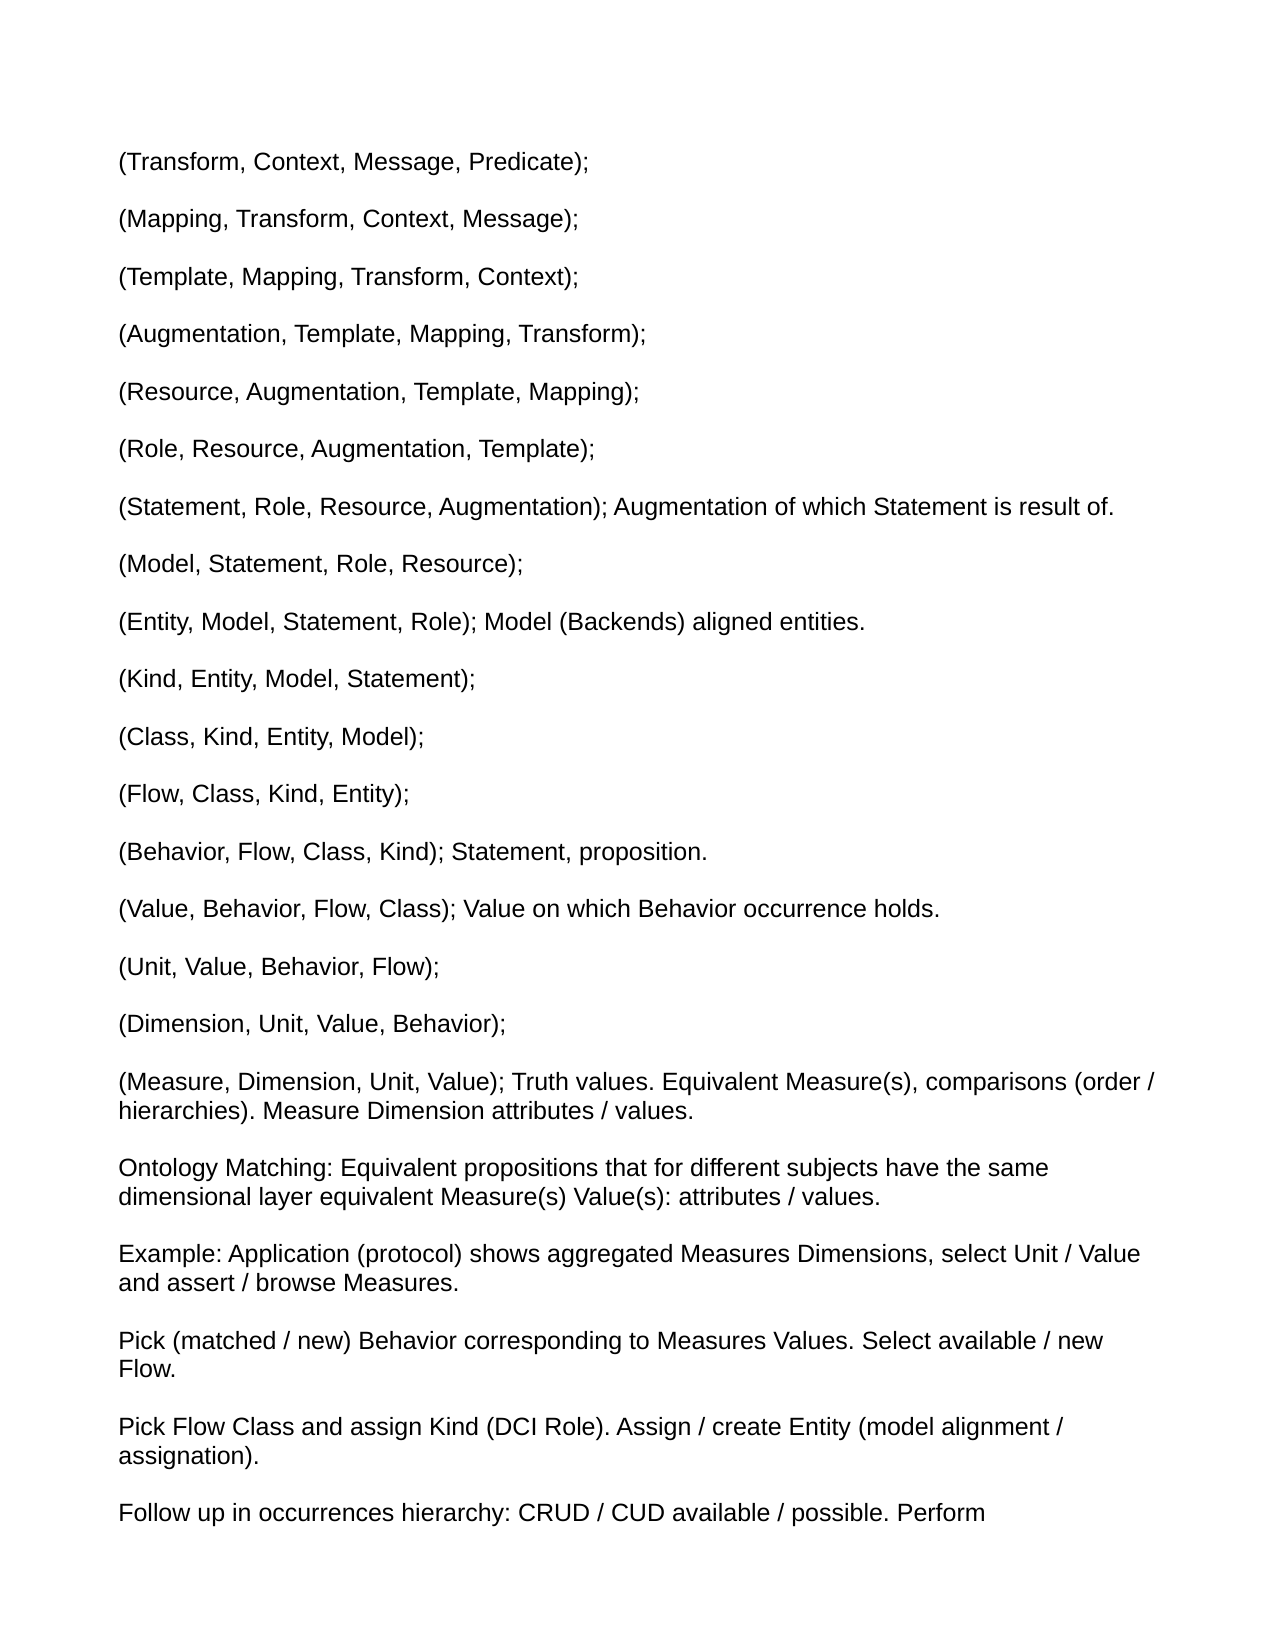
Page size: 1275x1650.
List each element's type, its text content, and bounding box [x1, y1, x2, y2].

text (Augmentation, Template, Mapping, Transform); [118, 319, 1157, 348]
text (Model, Statement, Role, Resource); [118, 549, 1157, 578]
text Example: Application (protocol) shows aggregated Measures Dimensions, select Unit / Value and assert / browse Measures. [118, 1239, 1157, 1297]
text Follow up in occurrences hierarchy: CRUD / CUD available / possible. Perform [118, 1498, 1157, 1527]
text (Entity, Model, Statement, Role); Model (Backends) aligned entities. [118, 607, 1157, 636]
text Ontology Matching: Equivalent propositions that for different subjects have the same dimensional layer equivalent Measure(s) Value(s): attributes / values. [118, 1153, 1157, 1211]
text Pick Flow Class and assign Kind (DCI Role). Assign / create Entity (model alignment / assignation). [118, 1412, 1157, 1469]
text (Class, Kind, Entity, Model); [118, 722, 1157, 751]
text (Unit, Value, Behavior, Flow); [118, 952, 1157, 981]
text (Resource, Augmentation, Template, Mapping); [118, 377, 1157, 406]
text (Dimension, Unit, Value, Behavior); [118, 1009, 1157, 1038]
text (Measure, Dimension, Unit, Value); Truth values. Equivalent Measure(s), comparisons (order / hierarchies). Measure Dimension attributes / values. [118, 1067, 1157, 1124]
text (Role, Resource, Augmentation, Template); [118, 434, 1157, 463]
text (Behavior, Flow, Class, Kind); Statement, proposition. [118, 837, 1157, 866]
text (Kind, Entity, Model, Statement); [118, 664, 1157, 693]
text (Template, Mapping, Transform, Context); [118, 262, 1157, 291]
text (Value, Behavior, Flow, Class); Value on which Behavior occurrence holds. [118, 894, 1157, 923]
text Pick (matched / new) Behavior corresponding to Measures Values. Select available / new Flow. [118, 1326, 1157, 1383]
text (Flow, Class, Kind, Entity); [118, 779, 1157, 808]
text (Statement, Role, Resource, Augmentation); Augmentation of which Statement is result of. [118, 492, 1157, 521]
text (Transform, Context, Message, Predicate); [118, 147, 1157, 176]
text (Mapping, Transform, Context, Message); [118, 204, 1157, 233]
